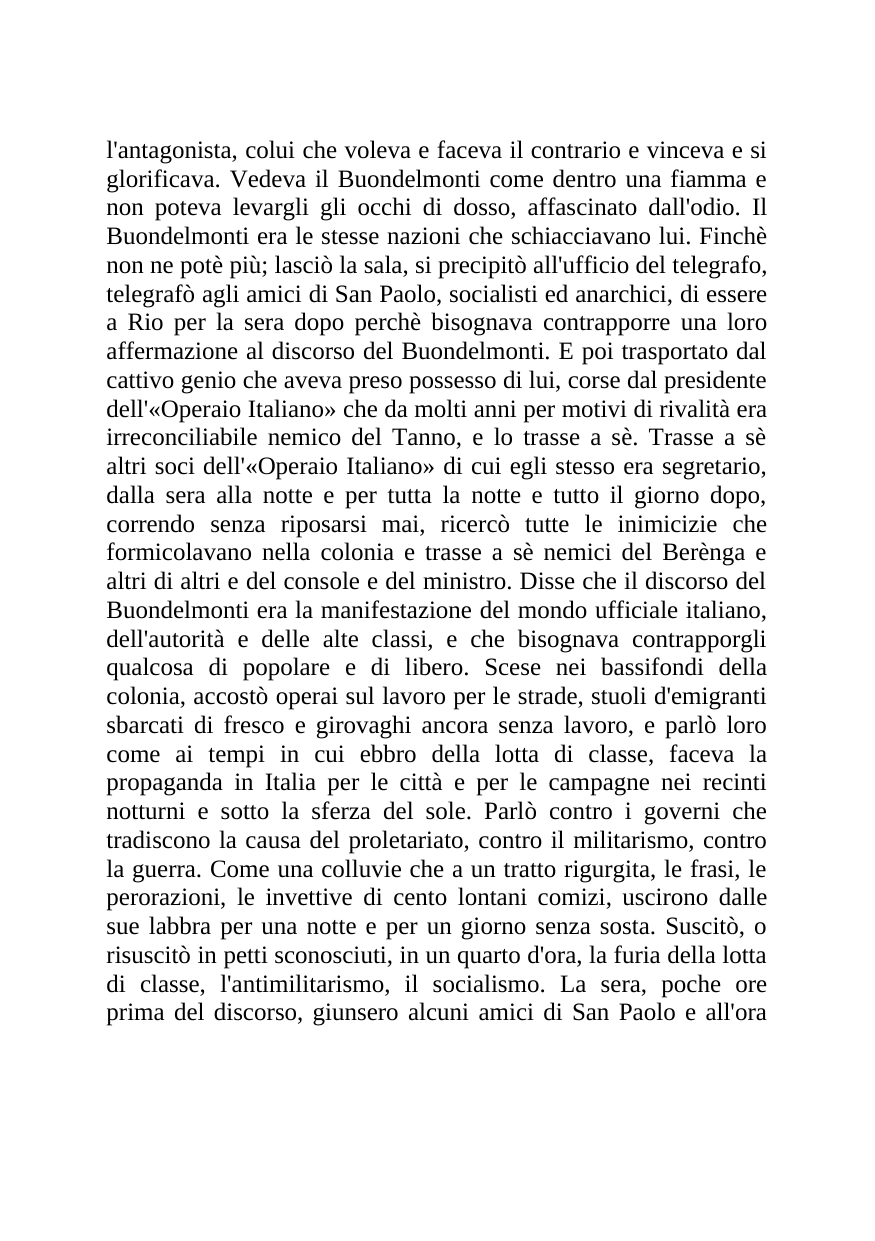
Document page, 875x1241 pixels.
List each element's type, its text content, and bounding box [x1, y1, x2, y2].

text l'antagonista, colui che voleva e faceva il contrario e vinceva e si glorificava. Vedeva il Buondelmonti come dentro una fiamma e non poteva levargli gli occhi di dosso, affascinato dall'odio. Il Buondelmonti era le stesse nazioni che schiacciavano lui. Finchè non ne potè più; lasciò la sala, si precipitò all'ufficio del telegrafo, telegrafò agli amici di San Paolo, socialisti ed anarchici, di essere a Rio per la sera dopo perchè bisognava contrapporre una loro affermazione al discorso del Buondelmonti. E poi trasportato dal cattivo genio che aveva preso possesso di lui, corse dal presidente dell'«Operaio Italiano» che da molti anni per motivi di rivalità era irreconciliabile nemico del Tanno, e lo trasse a sè. Trasse a sè altri soci dell'«Operaio Italiano» di cui egli stesso era segretario, dalla sera alla notte e per tutta la notte e tutto il giorno dopo, correndo senza riposarsi mai, ricercò tutte le inimicizie che formicolavano nella colonia e trasse a sè nemici del Berènga e altri di altri e del console e del ministro. Disse che il discorso del Buondelmonti era la manifestazione del mondo ufficiale italiano, dell'autorità e delle alte classi, e che bisognava contrapporgli qualcosa di popolare e di libero. Scese nei bassifondi della colonia, accostò operai sul lavoro per le strade, stuoli d'emigranti sbarcati di fresco e girovaghi ancora senza lavoro, e parlò loro come ai tempi in cui ebbro della lotta di classe, faceva la propaganda in Italia per le città e per le campagne nei recinti notturni e sotto la sferza del sole. Parlò contro i governi che tradiscono la causa del proletariato, contro il militarismo, contro la guerra. Come una colluvie che a un tratto rigurgita, le frasi, le perorazioni, le invettive di cento lontani comizi, uscirono dalle sue labbra per una notte e per un giorno senza sosta. Suscitò, o risuscitò in petti sconosciuti, in un quarto d'ora, la furia della lotta di classe, l'antimilitarismo, il socialismo. La sera, poche ore prima del discorso, giunsero alcuni amici di San Paolo e all'ora [106, 135, 768, 1026]
